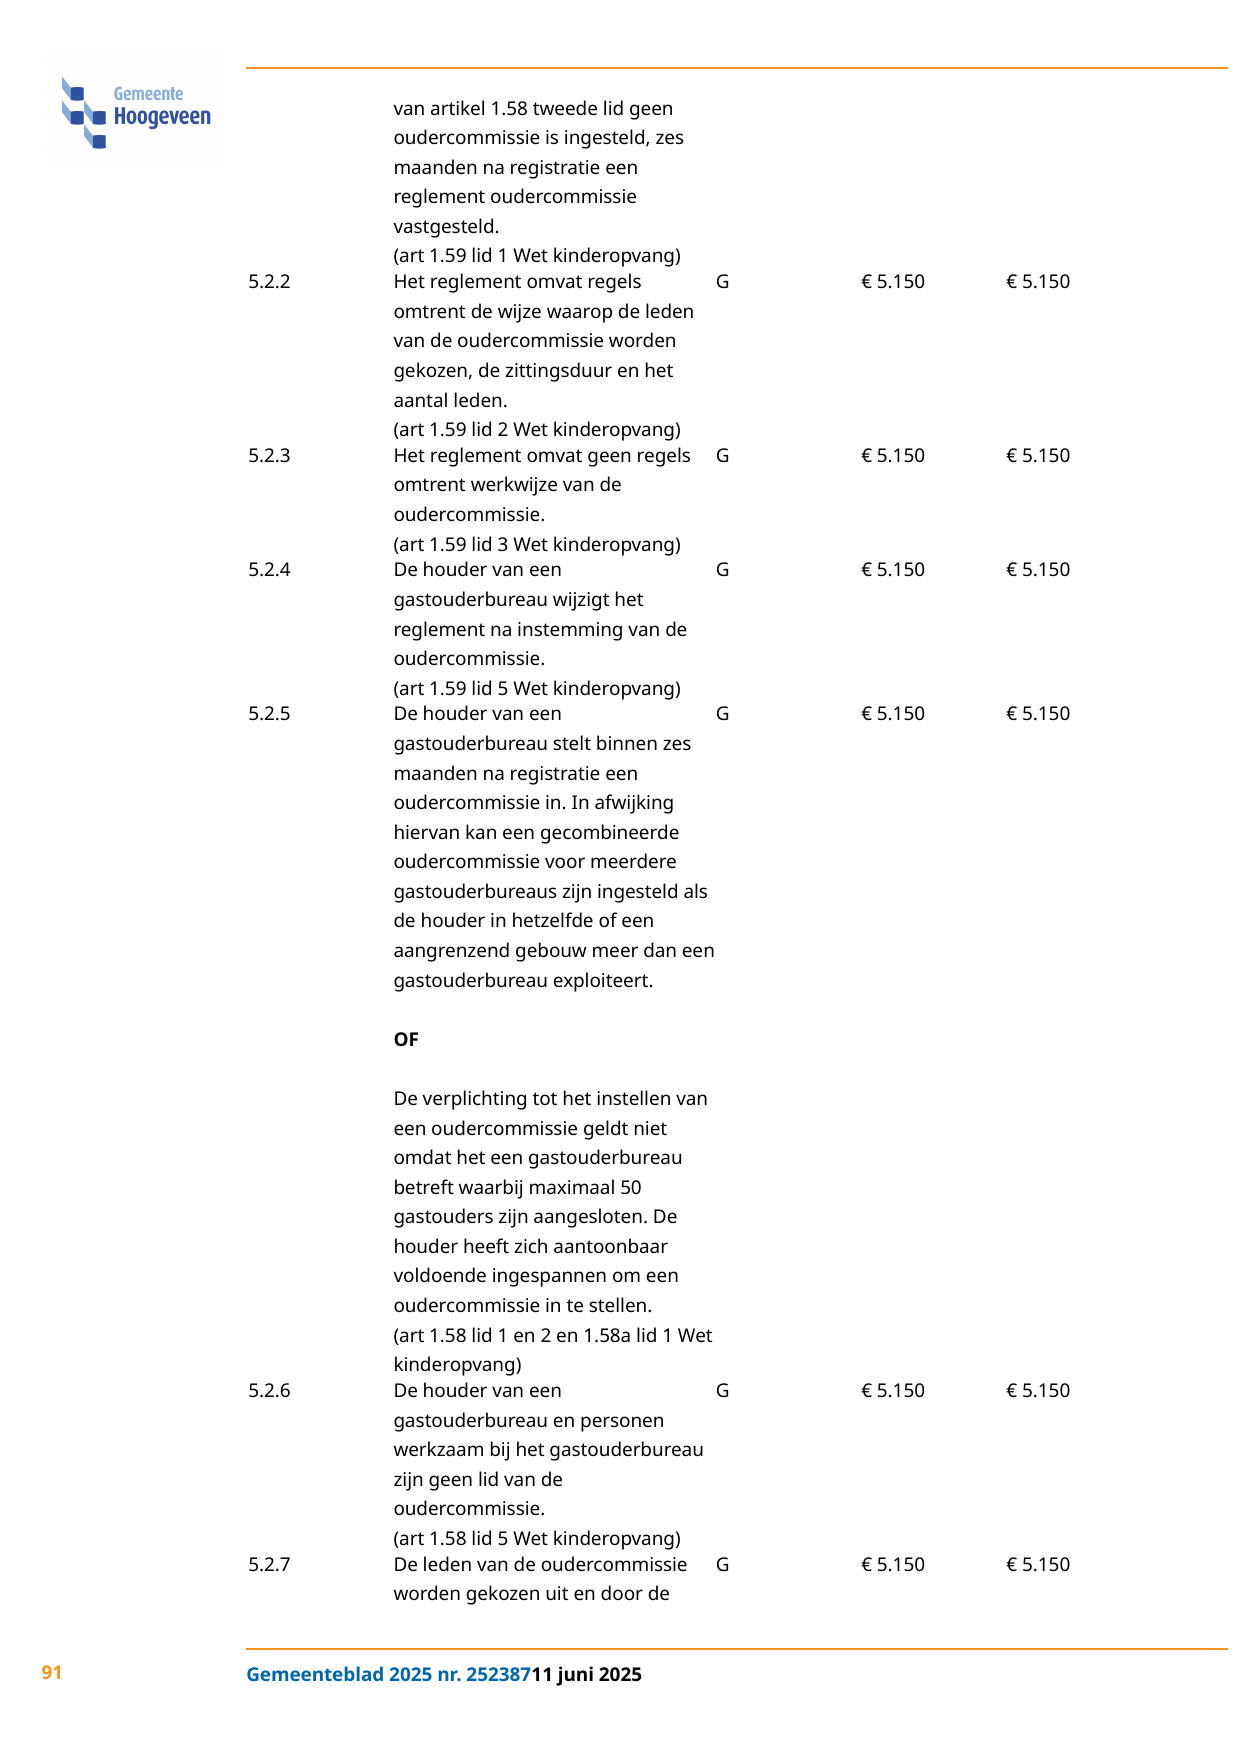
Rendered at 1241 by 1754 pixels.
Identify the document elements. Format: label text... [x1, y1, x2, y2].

table_cell € 5.150 [861, 1377, 1006, 1551]
table_cell G [716, 557, 861, 701]
table_cell 5.2.5 [248, 701, 393, 1377]
table_cell 5.2.6 [248, 1377, 393, 1551]
table_cell G [716, 1551, 861, 1606]
table_cell De houder van een gastouderbureau wijzigt het reglement na instemming van de oudercommissie. (art 1.59 lid 5 Wet kinderopvang) [393, 557, 716, 701]
table_cell G [716, 269, 861, 442]
table_cell G [716, 701, 861, 1377]
table_cell € 5.150 [861, 1551, 1006, 1606]
table_cell 5.2.2 [248, 269, 393, 442]
table_cell € 5.150 [1006, 1377, 1152, 1551]
table_cell € 5.150 [1006, 701, 1152, 1377]
table_cell De leden van de oudercommissie worden gekozen uit en door de [393, 1551, 716, 1606]
table_cell Het reglement omvat geen regels omtrent werkwijze van de oudercommissie. (art 1.59 lid 3 Wet kinderopvang) [393, 442, 716, 557]
table_cell 5.2.3 [248, 442, 393, 557]
table_cell € 5.150 [861, 701, 1006, 1377]
table_header [1006, 95, 1152, 268]
table_cell De houder van een gastouderbureau stelt binnen zes maanden na registratie een oudercommissie in. In afwijking hiervan kan een gecombineerde oudercommissie voor meerdere gastouderbureaus zijn ingesteld als de houder in hetzelfde of een aangrenzend gebouw meer dan een gastouderbureau exploiteert. OF De verplichting tot het instellen van een oudercommissie geldt niet omdat het een gastouderbureau betreft waarbij maximaal 50 gastouders zijn aangesloten. De houder heeft zich aantoonbaar voldoende ingespannen om een oudercommissie in te stellen. (art 1.58 lid 1 en 2 en 1.58a lid 1 Wet kinderopvang) [393, 701, 716, 1377]
table_cell € 5.150 [1006, 557, 1152, 701]
table_cell 5.2.7 [248, 1551, 393, 1606]
table_cell De houder van een gastouderbureau en personen werkzaam bij het gastouderbureau zijn geen lid van de oudercommissie. (art 1.58 lid 5 Wet kinderopvang) [393, 1377, 716, 1551]
table_cell € 5.150 [861, 557, 1006, 701]
table_cell € 5.150 [1006, 1551, 1152, 1606]
table_cell G [716, 1377, 861, 1551]
table_header [716, 95, 861, 268]
table_header van artikel 1.58 tweede lid geen oudercommissie is ingesteld, zes maanden na registratie een reglement oudercommissie vastgesteld. (art 1.59 lid 1 Wet kinderopvang) [393, 95, 716, 268]
table_cell G [716, 442, 861, 557]
table_header [861, 95, 1006, 268]
table_header [248, 95, 393, 268]
table_cell 5.2.4 [248, 557, 393, 701]
table_cell € 5.150 [1006, 442, 1152, 557]
table_cell € 5.150 [1006, 269, 1152, 442]
table_cell Het reglement omvat regels omtrent de wijze waarop de leden van de oudercommissie worden gekozen, de zittingsduur en het aantal leden. (art 1.59 lid 2 Wet kinderopvang) [393, 269, 716, 442]
table_cell € 5.150 [861, 269, 1006, 442]
picture [41, 47, 231, 172]
table_cell € 5.150 [861, 442, 1006, 557]
